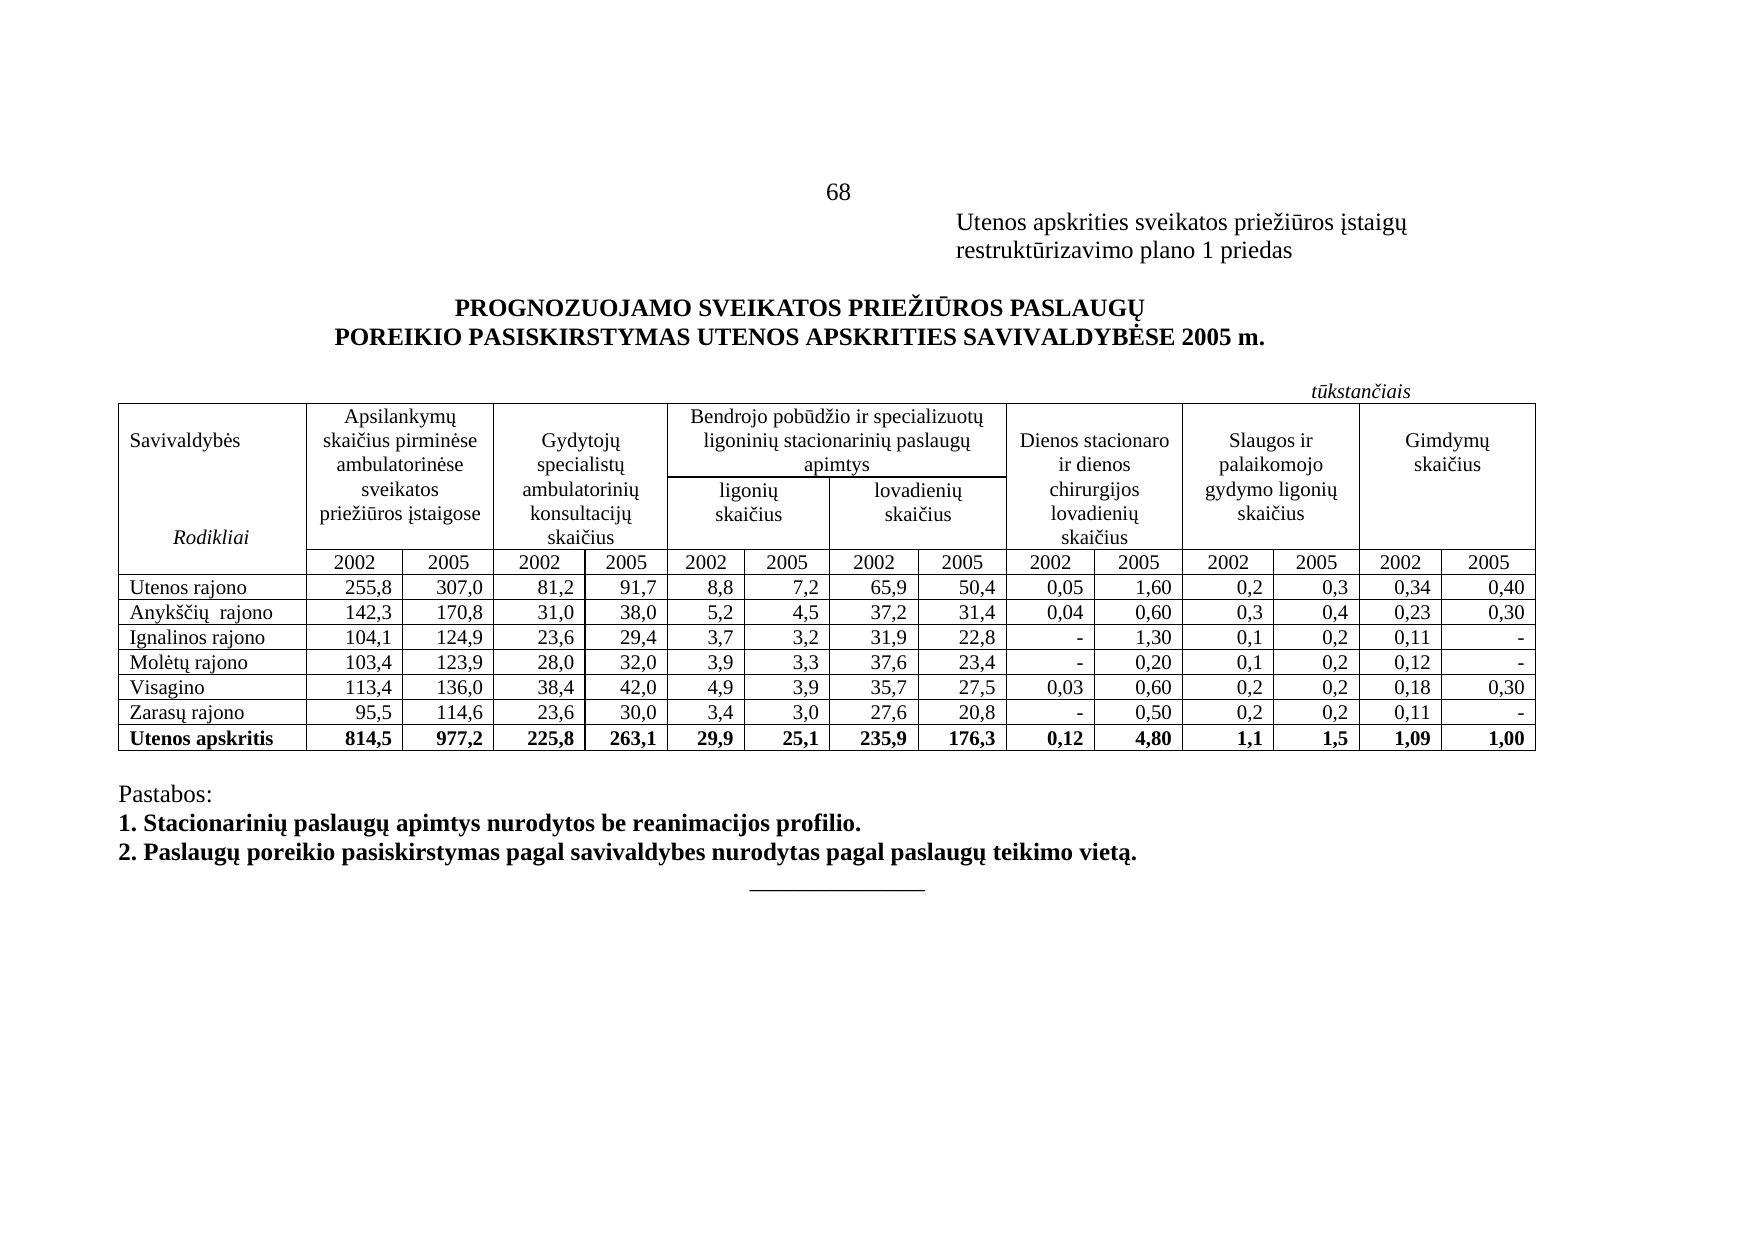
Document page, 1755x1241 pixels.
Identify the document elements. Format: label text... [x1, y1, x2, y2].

table_header Slaugos ir palaikomojo gydymo ligonių skaičius [1183, 404, 1359, 549]
table_cell 2005 [745, 550, 829, 574]
table_cell 0,3 [1183, 600, 1273, 624]
table_cell 23,4 [919, 650, 1006, 674]
table_cell 38,0 [586, 600, 667, 624]
table_cell 0,23 [1360, 600, 1441, 624]
table_cell 104,1 [307, 625, 402, 649]
table_header Bendrojo pobūdžio ir specializuotų ligoninių stacionarinių paslaugų apimtys [668, 404, 1006, 476]
table_cell 0,11 [1360, 700, 1441, 724]
table_cell 235,9 [830, 725, 918, 749]
table_cell 27,6 [830, 700, 918, 724]
table_cell 91,7 [586, 575, 667, 599]
table_cell 2002 [668, 550, 744, 574]
text 2. Paslaugų poreikio pasiskirstymas pagal savivaldybes nurodytas pagal paslaugų teikimo vietą. [118, 837, 1482, 866]
text Utenos apskrities sveikatos priežiūros įstaigų [956, 207, 1482, 235]
table_cell 0,2 [1274, 650, 1359, 674]
table_cell 0,60 [1095, 675, 1182, 699]
table_cell 38,4 [494, 675, 584, 699]
table_cell 114,6 [403, 700, 493, 724]
table_cell 37,2 [830, 600, 918, 624]
table_cell 0,12 [1007, 725, 1094, 749]
table_cell 0,2 [1183, 575, 1273, 599]
table_cell 0,04 [1007, 600, 1094, 624]
table_cell 2002 [830, 550, 918, 574]
table_cell 32,0 [586, 650, 667, 674]
table_cell 8,8 [668, 575, 744, 599]
table_cell 263,1 [586, 725, 667, 749]
table_cell 103,4 [307, 650, 402, 674]
table_cell 0,20 [1095, 650, 1182, 674]
table_cell 176,3 [919, 725, 1006, 749]
table_cell 81,2 [494, 575, 584, 599]
table_cell - [1442, 625, 1535, 649]
table_cell 2002 [307, 550, 402, 574]
table_cell 170,8 [403, 600, 493, 624]
table_cell 124,9 [403, 625, 493, 649]
table_cell Molėtų rajono [119, 650, 306, 674]
table_cell Ignalinos rajono [119, 625, 306, 649]
table_cell 2005 [1442, 550, 1535, 574]
table_cell 113,4 [307, 675, 402, 699]
table_cell 0,2 [1183, 700, 1273, 724]
table_cell Zarasų rajono [119, 700, 306, 724]
table_cell 2002 [494, 550, 584, 574]
table_cell 0,40 [1442, 575, 1535, 599]
table_cell 5,2 [668, 600, 744, 624]
table_cell 29,4 [586, 625, 667, 649]
text tūkstančiais [1168, 379, 1482, 403]
table_cell 0,60 [1095, 600, 1182, 624]
table_cell 0,3 [1274, 575, 1359, 599]
table_cell 2005 [919, 550, 1006, 574]
text PROGNOZUOJAMO SVEIKATOS PRIEŽIŪROS PASLAUGŲ [118, 293, 1482, 322]
table_cell 23,6 [494, 700, 584, 724]
table_cell 977,2 [403, 725, 493, 749]
text POREIKIO PASISKIRSTYMAS UTENOS APSKRITIES SAVIVALDYBĖSE 2005 m. [118, 322, 1482, 350]
table_cell 7,2 [745, 575, 829, 599]
table_cell 0,11 [1360, 625, 1441, 649]
table_cell 25,1 [745, 725, 829, 749]
table_cell 123,9 [403, 650, 493, 674]
table_cell 4,80 [1095, 725, 1182, 749]
table_cell 1,09 [1360, 725, 1441, 749]
text ______________ [192, 866, 1482, 894]
table_cell 31,9 [830, 625, 918, 649]
table_cell 2005 [1095, 550, 1182, 574]
table_cell Utenos apskritis [119, 725, 306, 749]
table_cell 4,9 [668, 675, 744, 699]
table_cell 0,34 [1360, 575, 1441, 599]
table_cell 136,0 [403, 675, 493, 699]
table_cell 0,2 [1274, 675, 1359, 699]
table_cell 142,3 [307, 600, 402, 624]
table_cell 0,1 [1183, 625, 1273, 649]
table_cell 0,05 [1007, 575, 1094, 599]
table_cell 3,3 [745, 650, 829, 674]
table_cell 31,4 [919, 600, 1006, 624]
text restruktūrizavimo plano 1 priedas [118, 235, 1482, 264]
table_cell 0,50 [1095, 700, 1182, 724]
table_cell 0,1 [1183, 650, 1273, 674]
table_cell 42,0 [586, 675, 667, 699]
table_cell lovadienių skaičius [830, 478, 1006, 549]
table_cell 23,6 [494, 625, 584, 649]
table_cell 0,03 [1007, 675, 1094, 699]
text 1. Stacionarinių paslaugų apimtys nurodytos be reanimacijos profilio. [118, 808, 1482, 837]
table_header Gydytojų specialistų ambulatorinių konsultacijų skaičius [494, 404, 667, 549]
table_header Dienos stacionaro ir dienos chirurgijos lovadienių skaičius [1007, 404, 1182, 549]
table_cell 814,5 [307, 725, 402, 749]
table_cell ligonių skaičius [668, 478, 829, 549]
table_cell - [1442, 650, 1535, 674]
table_cell 3,4 [668, 700, 744, 724]
table_cell 0,2 [1183, 675, 1273, 699]
table_cell 3,9 [668, 650, 744, 674]
table_cell 1,30 [1095, 625, 1182, 649]
table_cell 1,1 [1183, 725, 1273, 749]
table_cell 1,60 [1095, 575, 1182, 599]
table_cell 3,0 [745, 700, 829, 724]
table_cell 37,6 [830, 650, 918, 674]
table_cell 0,18 [1360, 675, 1441, 699]
table_cell 2002 [1183, 550, 1273, 574]
table_cell 2002 [1007, 550, 1094, 574]
table_cell 0,30 [1442, 675, 1535, 699]
table_cell 225,8 [494, 725, 584, 749]
table_cell - [1007, 625, 1094, 649]
table_cell 0,2 [1274, 625, 1359, 649]
table_cell 65,9 [830, 575, 918, 599]
table_cell 35,7 [830, 675, 918, 699]
table_cell 0,30 [1442, 600, 1535, 624]
table_cell 3,7 [668, 625, 744, 649]
table_cell 31,0 [494, 600, 584, 624]
table_cell - [1007, 700, 1094, 724]
table_cell Utenos rajono [119, 575, 306, 599]
table_cell 1,00 [1442, 725, 1535, 749]
table_cell 255,8 [307, 575, 402, 599]
table_cell 95,5 [307, 700, 402, 724]
table_cell 2005 [586, 550, 667, 574]
table_cell 0,4 [1274, 600, 1359, 624]
table_cell 20,8 [919, 700, 1006, 724]
table_cell 2005 [403, 550, 493, 574]
table_header Apsilankymų skaičius pirminėse ambulatorinėse sveikatos priežiūros įstaigose [307, 404, 493, 549]
table_cell - [1007, 650, 1094, 674]
table_cell - [1442, 700, 1535, 724]
table_cell Anykščių rajono [119, 600, 306, 624]
table_cell 50,4 [919, 575, 1006, 599]
table_cell 2005 [1274, 550, 1359, 574]
table_cell 22,8 [919, 625, 1006, 649]
table_cell 28,0 [494, 650, 584, 674]
table_cell 30,0 [586, 700, 667, 724]
table_cell 1,5 [1274, 725, 1359, 749]
table_cell 27,5 [919, 675, 1006, 699]
table_cell 0,2 [1274, 700, 1359, 724]
table_cell 3,9 [745, 675, 829, 699]
table_cell 3,2 [745, 625, 829, 649]
table_cell 307,0 [403, 575, 493, 599]
text Pastabos: [118, 779, 1482, 808]
table_header Gimdymų skaičius [1360, 404, 1535, 549]
table_cell 2002 [1360, 550, 1441, 574]
table_cell 0,12 [1360, 650, 1441, 674]
table_header Savivaldybės Rodikliai [119, 404, 306, 574]
table_cell Visagino [119, 675, 306, 699]
table_cell 29,9 [668, 725, 744, 749]
table_cell 4,5 [745, 600, 829, 624]
